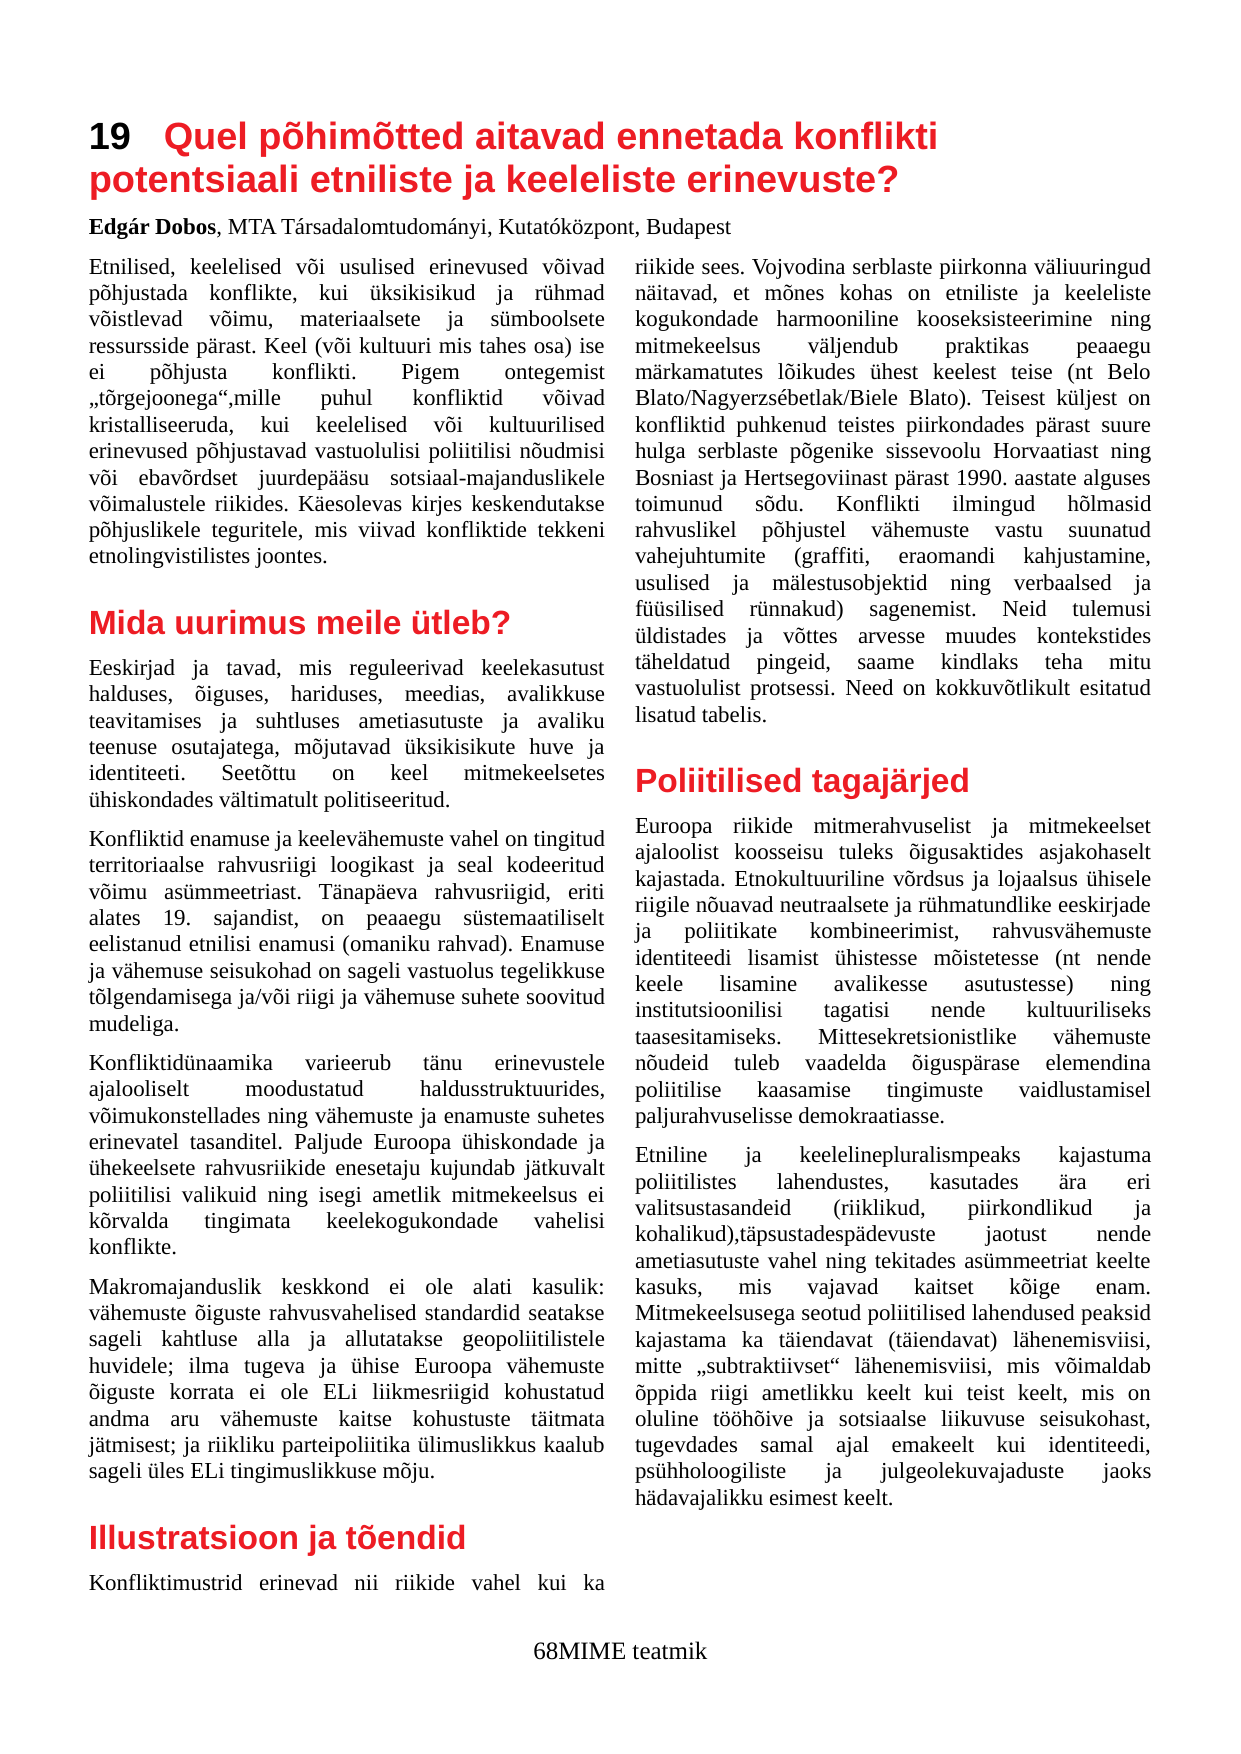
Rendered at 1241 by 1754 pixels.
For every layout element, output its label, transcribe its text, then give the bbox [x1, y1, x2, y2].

text Etniline ja keelelinepluralismpeaks kajastuma poliitilistes lahendustes, kasutades ära eri valitsustasandeid (riiklikud, piirkondlikud ja kohalikud),täpsustadespädevuste jaotust nende ametiasutuste vahel ning tekitades asümmeetriat keelte kasuks, mis vajavad kaitset kõige enam. Mitmekeelsusega seotud poliitilised lahendused peaksid kajastama ka täiendavat (täiendavat) lähenemisviisi, mitte „subtraktiivset“ lähenemisviisi, mis võimaldab õppida riigi ametlikku keelt kui teist keelt, mis on oluline tööhõive ja sotsiaalse liikuvuse seisukohast, tugevdades samal ajal emakeelt kui identiteedi, psühholoogiliste ja julgeolekuvajaduste jaoks hädavajalikku esimest keelt. [635, 1141, 1152, 1510]
text Edgár Dobos, MTA Társadalomtudományi, Kutatóközpont, Budapest [88, 213, 1152, 240]
text Makromajanduslik keskkond ei ole alati kasulik: vähemuste õiguste rahvusvahelised standardid seatakse sageli kahtluse alla ja allutatakse geopoliitilistele huvidele; ilma tugeva ja ühise Euroopa vähemuste õiguste korrata ei ole ELi liikmesriigid kohustatud andma aru vähemuste kaitse kohustuste täitmata jätmisest; ja riikliku parteipoliitika ülimuslikkus kaalub sageli üles ELi tingimuslikkuse mõju. [88, 1273, 605, 1484]
text Konfliktimustrid erinevad nii riikide vahel kui ka [88, 1569, 605, 1595]
text riikide sees. Vojvodina serblaste piirkonna väliuuringud näitavad, et mõnes kohas on etniliste ja keeleliste kogukondade harmooniline kooseksisteerimine ning mitmekeelsus väljendub praktikas peaaegu märkamatutes lõikudes ühest keelest teise (nt Belo Blato/Nagyerzsébetlak/Biele Blato). Teisest küljest on konfliktid puhkenud teistes piirkondades pärast suure hulga serblaste põgenike sissevoolu Horvaatiast ning Bosniast ja Hertsegoviinast pärast 1990. aastate alguses toimunud sõdu. Konflikti ilmingud hõlmasid rahvuslikel põhjustel vähemuste vastu suunatud vahejuhtumite (graffiti, eraomandi kahjustamine, usulised ja mälestusobjektid ning verbaalsed ja füüsilised rünnakud) sagenemist. Neid tulemusi üldistades ja võttes arvesse muudes kontekstides täheldatud pingeid, saame kindlaks teha mitu vastuolulist protsessi. Need on kokkuvõtlikult esitatud lisatud tabelis. [635, 253, 1152, 727]
text Eeskirjad ja tavad, mis reguleerivad keelekasutust halduses, õiguses, hariduses, meedias, avalikkuse teavitamises ja suhtluses ametiasutuste ja avaliku teenuse osutajatega, mõjutavad üksikisikute huve ja identiteeti. Seetõttu on keel mitmekeelsetes ühiskondades vältimatult politiseeritud. [88, 654, 605, 812]
subtitle Quel põhimõtted aitavad ennetada konflikti potentsiaali etniliste ja keeleliste erinevuste? [88, 113, 1152, 201]
text Euroopa riikide mitmerahvuselist ja mitmekeelset ajaloolist koosseisu tuleks õigusaktides asjakohaselt kajastada. Etnokultuuriline võrdsus ja lojaalsus ühisele riigile nõuavad neutraalsete ja rühmatundlike eeskirjade ja poliitikate kombineerimist, rahvusvähemuste identiteedi lisamist ühistesse mõistetesse (nt nende keele lisamine avalikesse asutustesse) ning institutsioonilisi tagatisi nende kultuuriliseks taasesitamiseks. Mittesekretsionistlike vähemuste nõudeid tuleb vaadelda õiguspärase elemendina poliitilise kaasamise tingimuste vaidlustamisel paljurahvuselisse demokraatiasse. [635, 812, 1152, 1128]
subtitle Illustratsioon ja tõendid [88, 1517, 605, 1556]
text Etnilised, keelelised või usulised erinevused võivad põhjustada konflikte, kui üksikisikud ja rühmad võistlevad võimu, materiaalsete ja sümboolsete ressursside pärast. Keel (või kultuuri mis tahes osa) ise ei põhjusta konflikti. Pigem ontegemist „tõrgejoonega“,mille puhul konfliktid võivad kristalliseeruda, kui keelelised või kultuurilised erinevused põhjustavad vastuolulisi poliitilisi nõudmisi või ebavõrdset juurdepääsu sotsiaal-majanduslikele võimalustele riikides. Käesolevas kirjes keskendutakse põhjuslikele teguritele, mis viivad konfliktide tekkeni etnolingvistilistes joontes. [88, 253, 605, 569]
text Konfliktidünaamika varieerub tänu erinevustele ajalooliselt moodustatud haldusstruktuurides, võimukonstellades ning vähemuste ja enamuste suhetes erinevatel tasanditel. Paljude Euroopa ühiskondade ja ühekeelsete rahvusriikide enesetaju kujundab jätkuvalt poliitilisi valikuid ning isegi ametlik mitmekeelsus ei kõrvalda tingimata keelekogukondade vahelisi konflikte. [88, 1049, 605, 1260]
text Konfliktid enamuse ja keelevähemuste vahel on tingitud territoriaalse rahvusriigi loogikast ja seal kodeeritud võimu asümmeetriast. Tänapäeva rahvusriigid, eriti alates 19. sajandist, on peaaegu süstemaatiliselt eelistanud etnilisi enamusi (omaniku rahvad). Enamuse ja vähemuse seisukohad on sageli vastuolus tegelikkuse tõlgendamisega ja/või riigi ja vähemuse suhete soovitud mudeliga. [88, 825, 605, 1036]
subtitle Mida uurimus meile ütleb? [88, 603, 605, 641]
subtitle Poliitilised tagajärjed [635, 761, 1152, 799]
